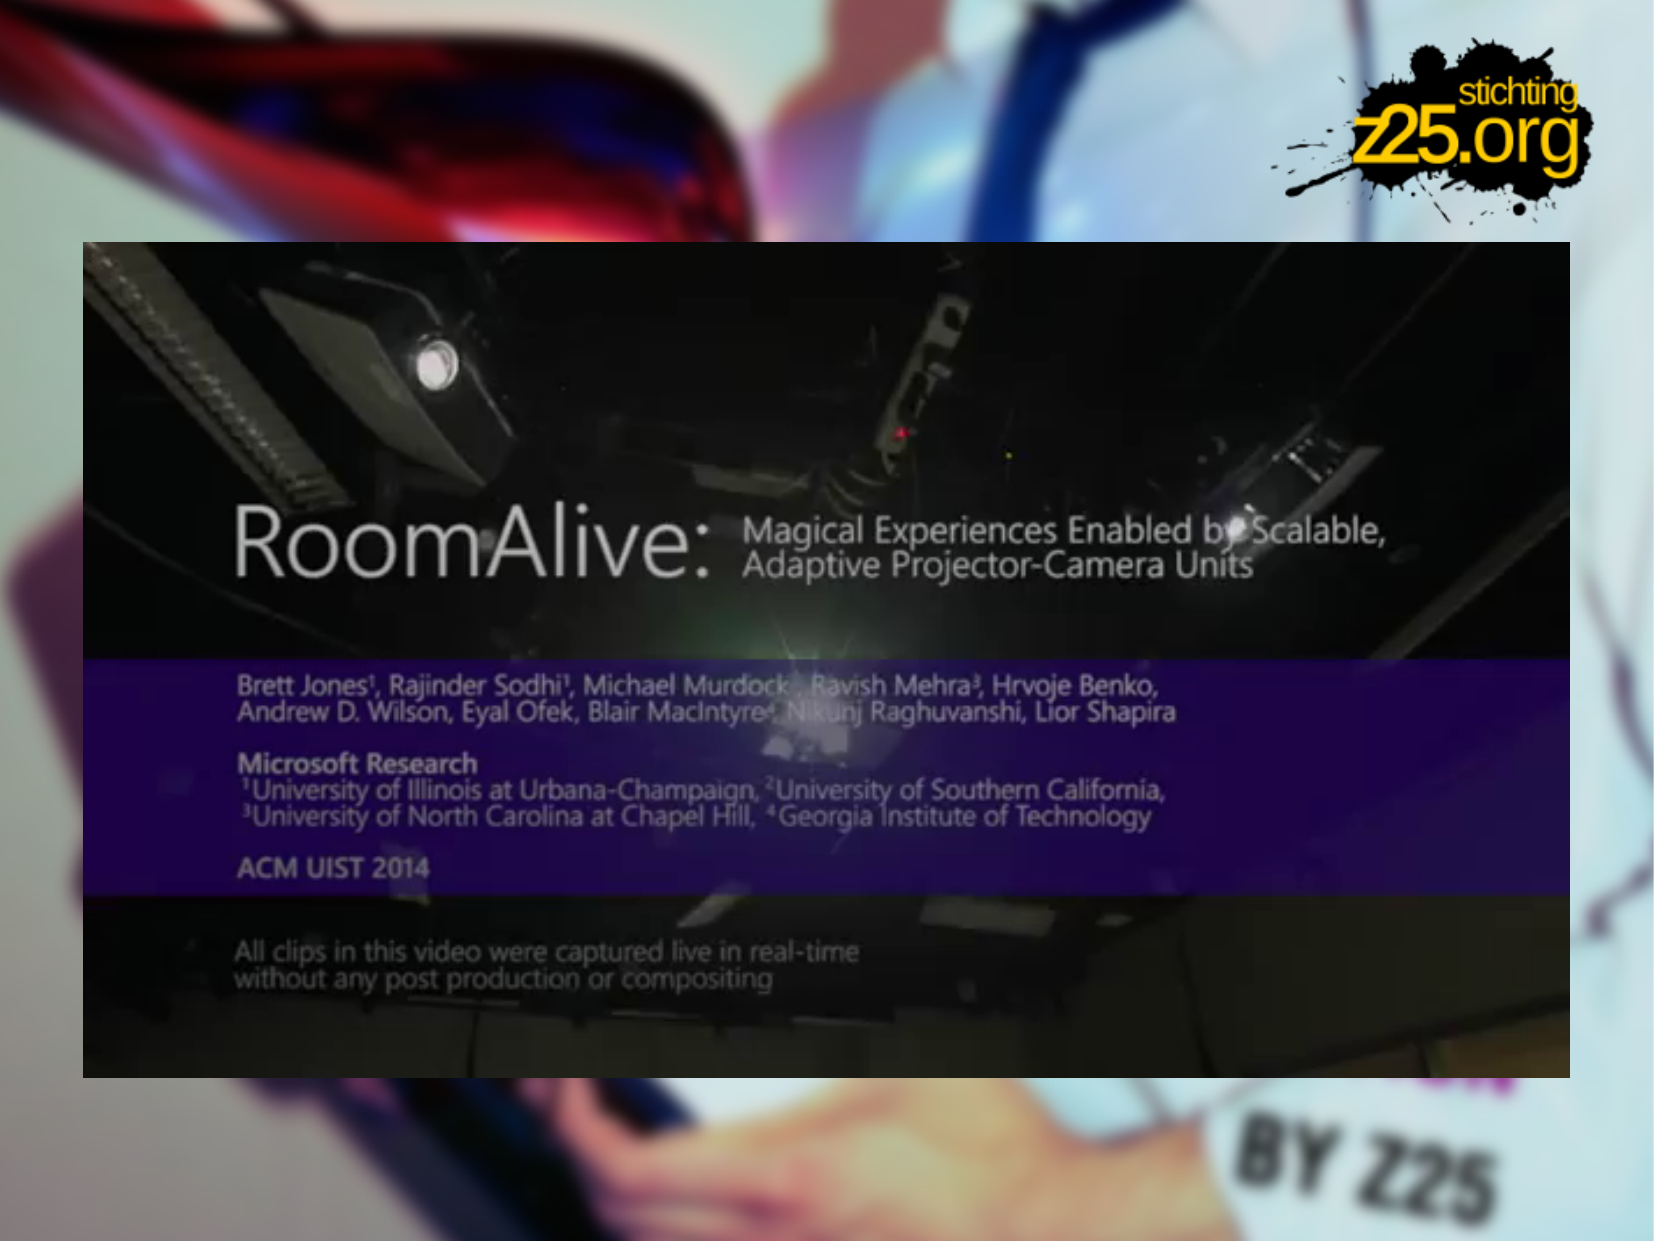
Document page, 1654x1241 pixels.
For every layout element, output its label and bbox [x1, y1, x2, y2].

picture [0, 0, 1654, 1241]
text_box [82, 241, 1571, 1079]
